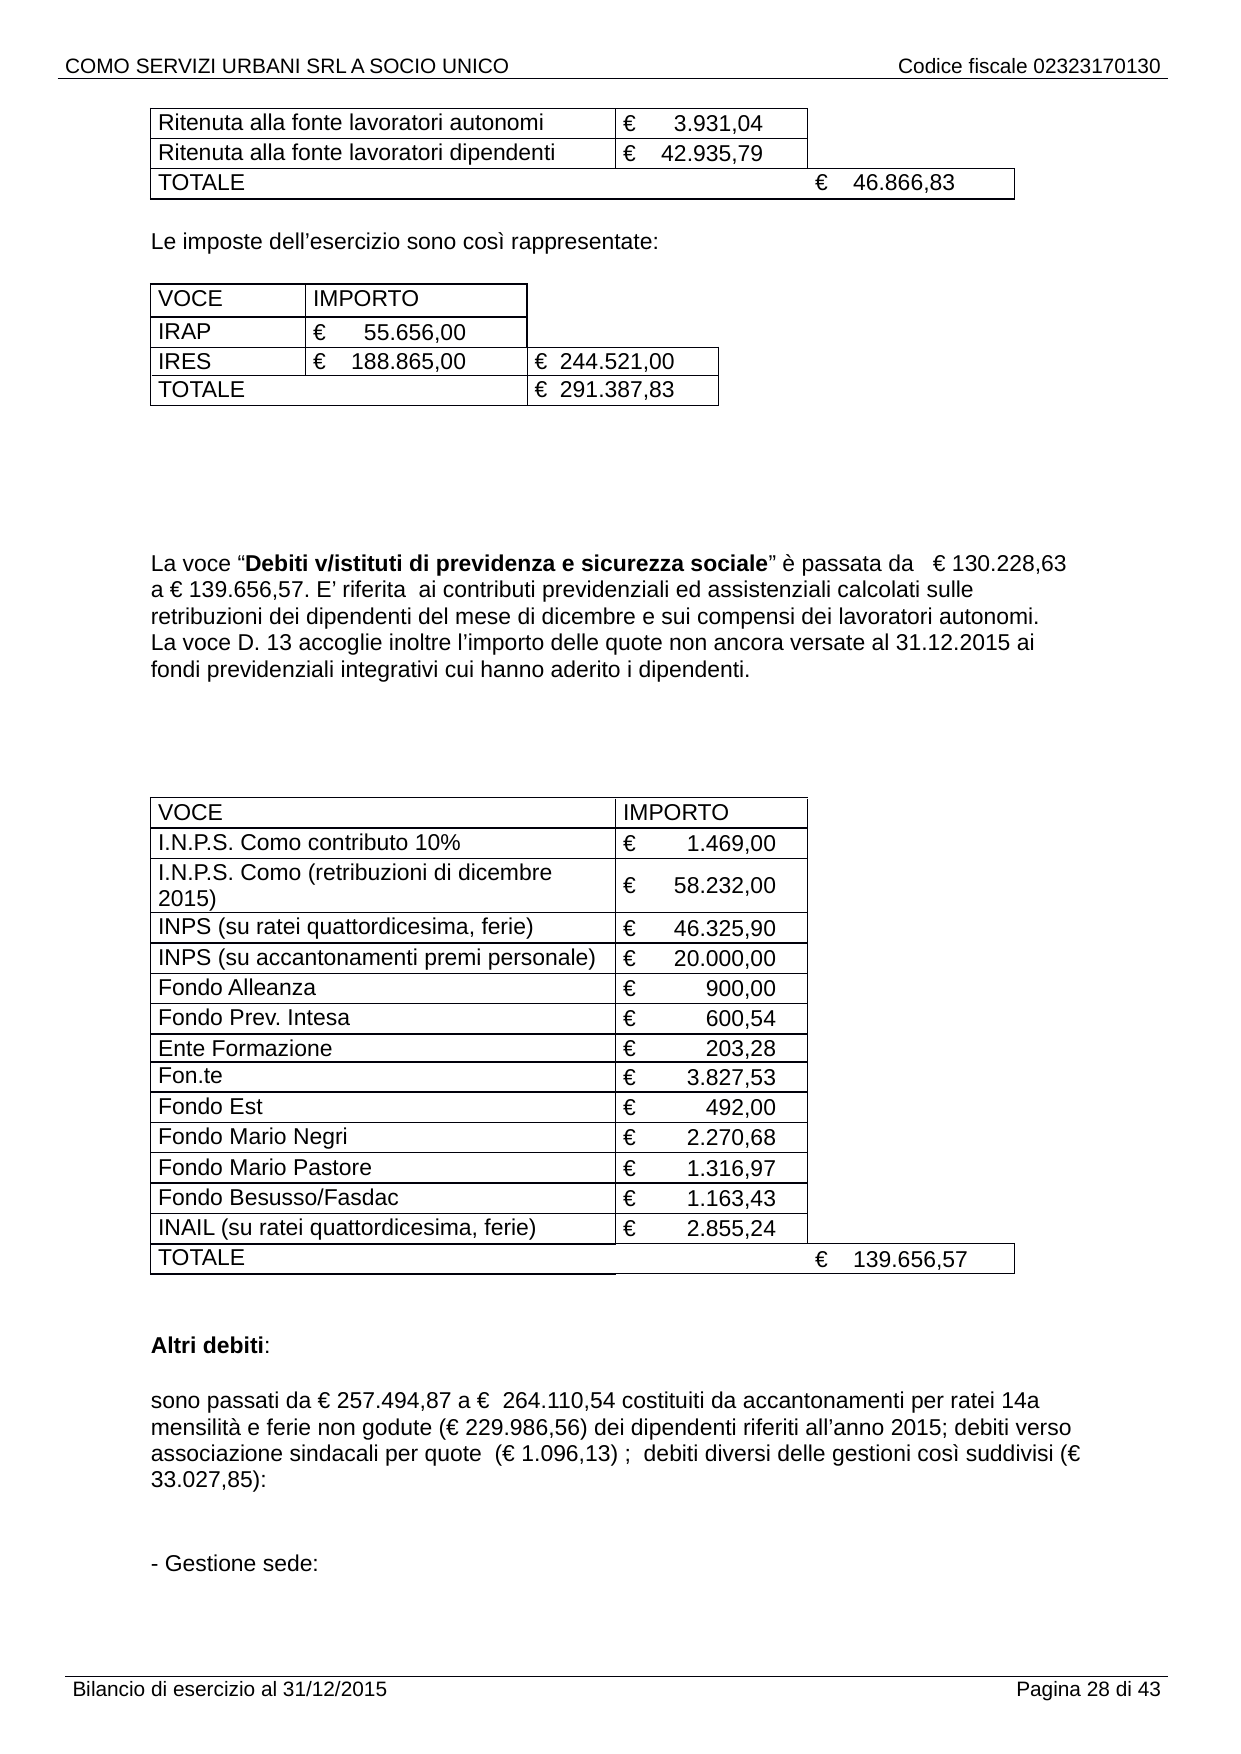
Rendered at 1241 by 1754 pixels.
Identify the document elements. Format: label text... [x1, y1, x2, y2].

table_header [528, 283, 719, 316]
table_header Le imposte dell’esercizio sono così rappresentate: La voce “Debiti v/istituti di previdenza e sicurezza sociale” è passata da € 130.228,63 a € 139.656,57. E’ riferita ai contributi previdenziali ed assistenziali calcolati sulle retribuzioni dei dipendenti del mese di dicembre e sui compensi dei lavoratori autonomi. La voce D. 13 accoglie inoltre l’importo delle quote non ancora versate al 31.12.2015 ai fondi previdenziali integrativi cui hanno aderito i dipendenti. Altri debiti: sono passati da € 257.494,87 a € 264.110,54 costituiti da accantonamenti per ratei 14a mensilità e ferie non godute (€ 229.986,56) dei dipendenti riferiti all’anno 2015; debiti verso associazione sindacali per quote (€ 1.096,13) ; debiti diversi delle gestioni così suddivisi (€ 33.027,85): - Gestione sede: [143, 108, 1097, 1605]
table_cell [528, 316, 719, 347]
table_cell € 1.316,97 [616, 1153, 807, 1182]
table_cell [808, 1152, 1014, 1182]
table_cell Fondo Est [151, 1093, 615, 1122]
table_cell INPS (su accantonamenti premi personale) [151, 944, 615, 972]
table_cell [306, 376, 527, 405]
table_cell I.N.P.S. Como (retribuzioni di dicembre 2015) [151, 859, 615, 912]
table_cell € 46.325,90 [616, 913, 807, 942]
table_cell € 244.521,00 [528, 348, 718, 374]
table_cell [808, 912, 1014, 942]
table_cell € 203,28 [616, 1035, 807, 1061]
table_cell Ente Formazione [151, 1035, 615, 1061]
table_cell Fondo Prev. Intesa [151, 1004, 615, 1033]
table_cell € 46.866,83 [808, 169, 1014, 198]
table_cell [808, 1003, 1014, 1033]
table_header [808, 797, 1014, 827]
table_header IMPORTO [306, 285, 526, 316]
table_cell € 20.000,00 [616, 944, 807, 972]
table_cell € 900,00 [616, 974, 807, 1003]
table_cell € 492,00 [616, 1093, 807, 1122]
table_cell I.N.P.S. Como contributo 10% [151, 829, 615, 857]
table_cell TOTALE [151, 169, 616, 198]
table_header VOCE [151, 285, 305, 316]
table_cell [808, 827, 1014, 857]
table_cell [808, 1033, 1014, 1061]
table_cell [808, 108, 1014, 138]
table_cell [616, 169, 807, 198]
table_cell Fondo Mario Pastore [151, 1153, 615, 1182]
table_cell € 600,54 [616, 1004, 807, 1033]
table_cell [616, 1244, 807, 1273]
table_cell € 2.270,68 [616, 1123, 807, 1152]
table_cell [808, 1122, 1014, 1152]
table_cell € 3.827,53 [616, 1063, 807, 1091]
table_cell [808, 973, 1014, 1003]
table_cell [808, 1213, 1014, 1243]
table_cell [808, 1182, 1014, 1212]
table_cell € 1.163,43 [616, 1184, 807, 1212]
table_header IMPORTO [616, 798, 807, 827]
table_cell TOTALE [151, 376, 306, 405]
table_cell Fondo Mario Negri [151, 1123, 615, 1152]
table_cell INPS (su ratei quattordicesima, ferie) [151, 913, 615, 942]
table_cell [808, 1091, 1014, 1122]
table_cell € 2.855,24 [616, 1214, 807, 1243]
table_cell Fondo Besusso/Fasdac [151, 1184, 615, 1212]
table_cell [808, 942, 1014, 972]
table_cell € 139.656,57 [808, 1244, 1014, 1273]
table_cell [808, 858, 1014, 912]
table_cell € 3.931,04 [616, 109, 807, 138]
table_cell IRAP [151, 318, 305, 347]
table_cell Ritenuta alla fonte lavoratori dipendenti [151, 139, 615, 168]
table_cell Ritenuta alla fonte lavoratori autonomi [151, 109, 615, 138]
table_cell IRES [151, 348, 305, 374]
table_header VOCE [151, 798, 615, 827]
table_cell TOTALE [151, 1245, 616, 1273]
table_cell Fon.te [151, 1063, 615, 1091]
table_cell € 55.656,00 [306, 318, 526, 347]
table_cell € 58.232,00 [616, 859, 807, 912]
table_cell Fondo Alleanza [151, 974, 615, 1003]
table_cell € 1.469,00 [616, 829, 807, 857]
table_cell € 291.387,83 [528, 376, 718, 405]
table_cell € 188.865,00 [306, 348, 527, 374]
table_cell [808, 138, 1014, 168]
table_cell [808, 1061, 1014, 1091]
table_cell € 42.935,79 [616, 139, 807, 168]
table_cell INAIL (su ratei quattordicesima, ferie) [151, 1214, 615, 1243]
